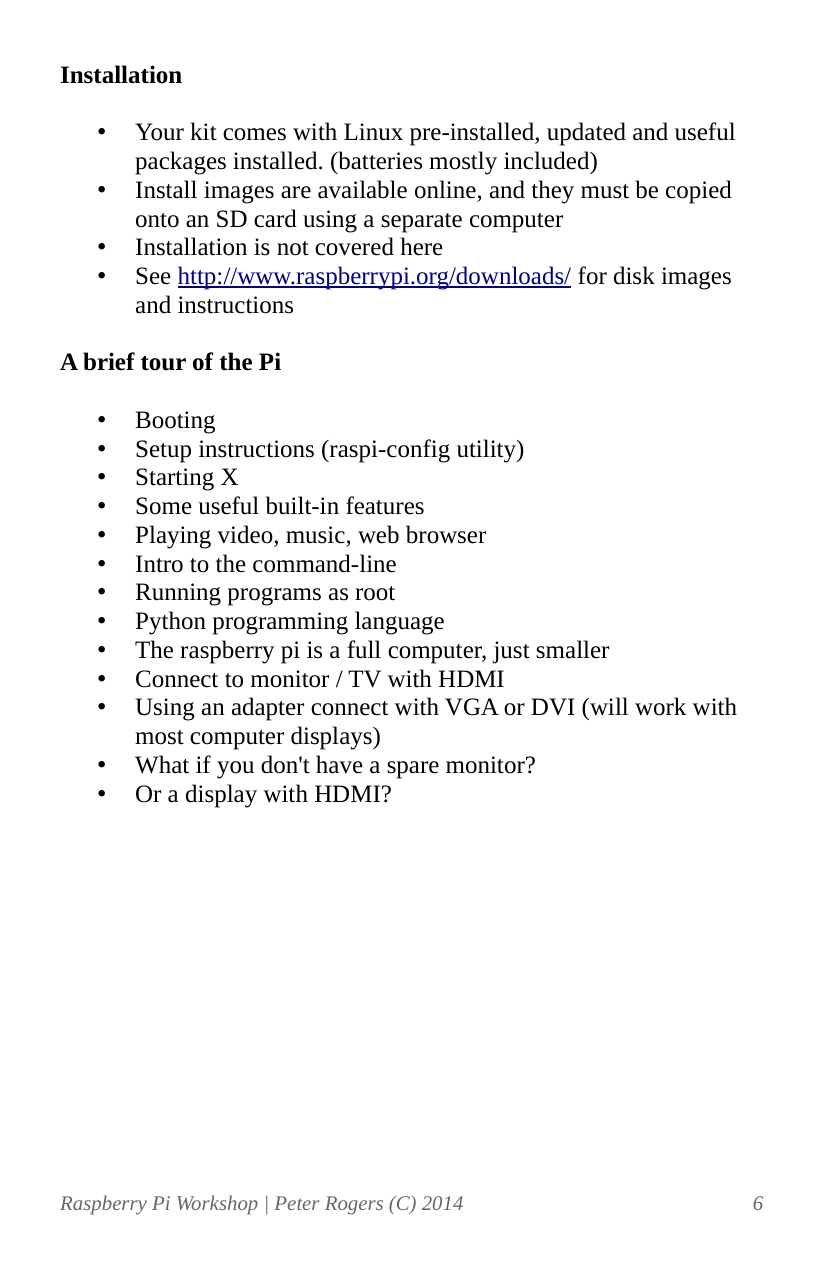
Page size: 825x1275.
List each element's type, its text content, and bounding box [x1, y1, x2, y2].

list Booting [97, 405, 765, 434]
list Installation is not covered here [97, 232, 765, 261]
list Your kit comes with Linux pre-installed, updated and useful packages installed. (batteries mostly included) [97, 117, 765, 175]
list Intro to the command-line [97, 549, 765, 577]
list See http://www.raspberrypi.org/downloads/ for disk images and instructions [97, 261, 765, 319]
list Install images are available online, and they must be copied onto an SD card using a separate computer [97, 175, 765, 232]
list What if you don't have a spare monitor? [97, 750, 765, 779]
list Some useful built-in features [97, 491, 765, 520]
list Connect to monitor / TV with HDMI [97, 664, 765, 692]
list Using an adapter connect with VGA or DVI (will work with most computer displays) [97, 692, 765, 750]
list Or a display with HDMI? [97, 779, 765, 807]
list Python programming language [97, 606, 765, 635]
list Playing video, music, web browser [97, 520, 765, 549]
text Installation [60, 60, 765, 89]
list Starting X [97, 462, 765, 491]
list Running programs as root [97, 577, 765, 606]
text A brief tour of the Pi [60, 347, 765, 376]
list The raspberry pi is a full computer, just smaller [97, 635, 765, 664]
list Setup instructions (raspi-config utility) [97, 434, 765, 462]
